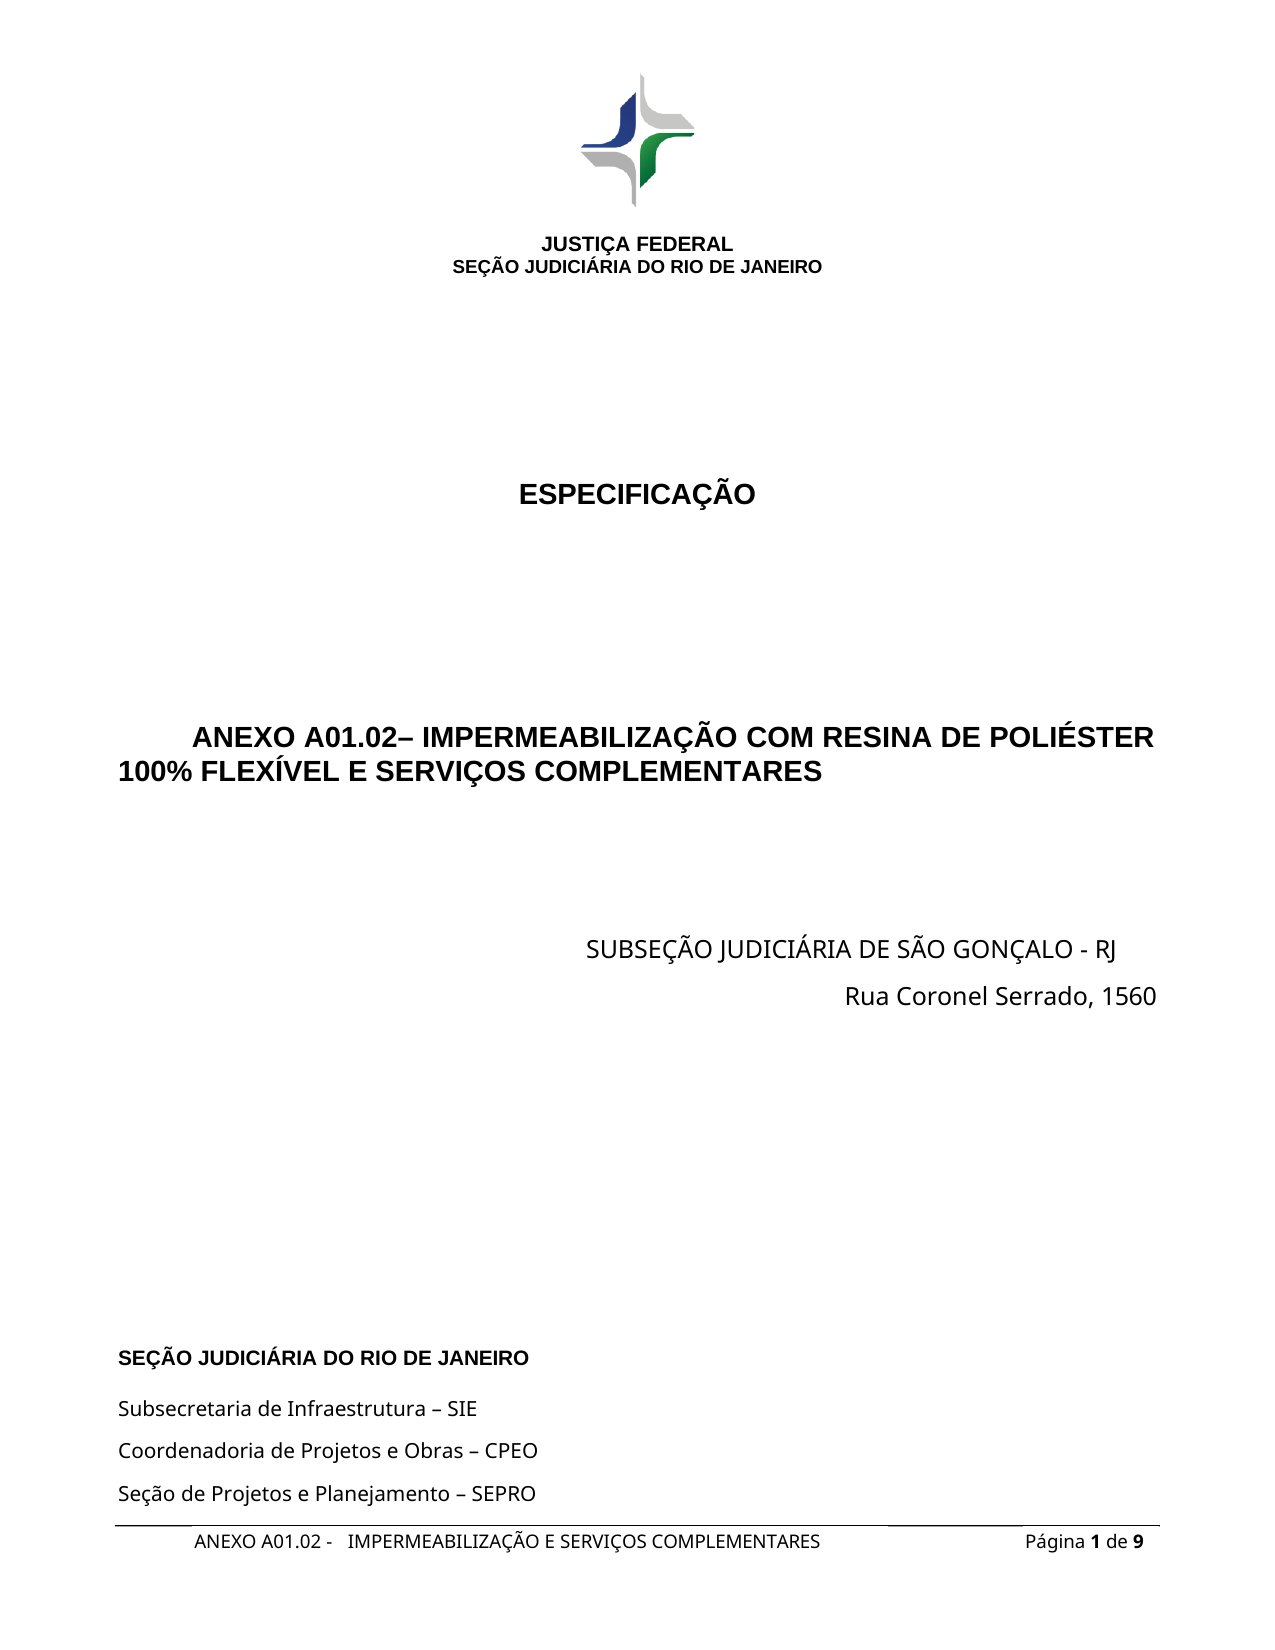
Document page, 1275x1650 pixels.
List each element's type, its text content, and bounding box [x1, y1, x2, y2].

text ESPECIFICAÇÃO [444, 477, 831, 511]
text Subsecretaria de Infraestrutura – SIE Coordenadoria de Projetos e Obras – CPEO Seção de Projetos e Planejamento – SEPRO [118, 1394, 586, 1508]
text SEÇÃO JUDICIÁRIA DO RIO DE JANEIRO [118, 1346, 1216, 1370]
text ANEXO A01.02– IMPERMEABILIZAÇÃO COM RESINA DE POLIÉSTER 100% FLEXÍVEL E SERVIÇOS COMPLEMENTARES [118, 720, 1216, 787]
text SUBSEÇÃO JUDICIÁRIA DE SÃO GONÇALO - RJ [586, 932, 1216, 966]
text Rua Coronel Serrado, 1560 [103, 978, 1157, 1012]
